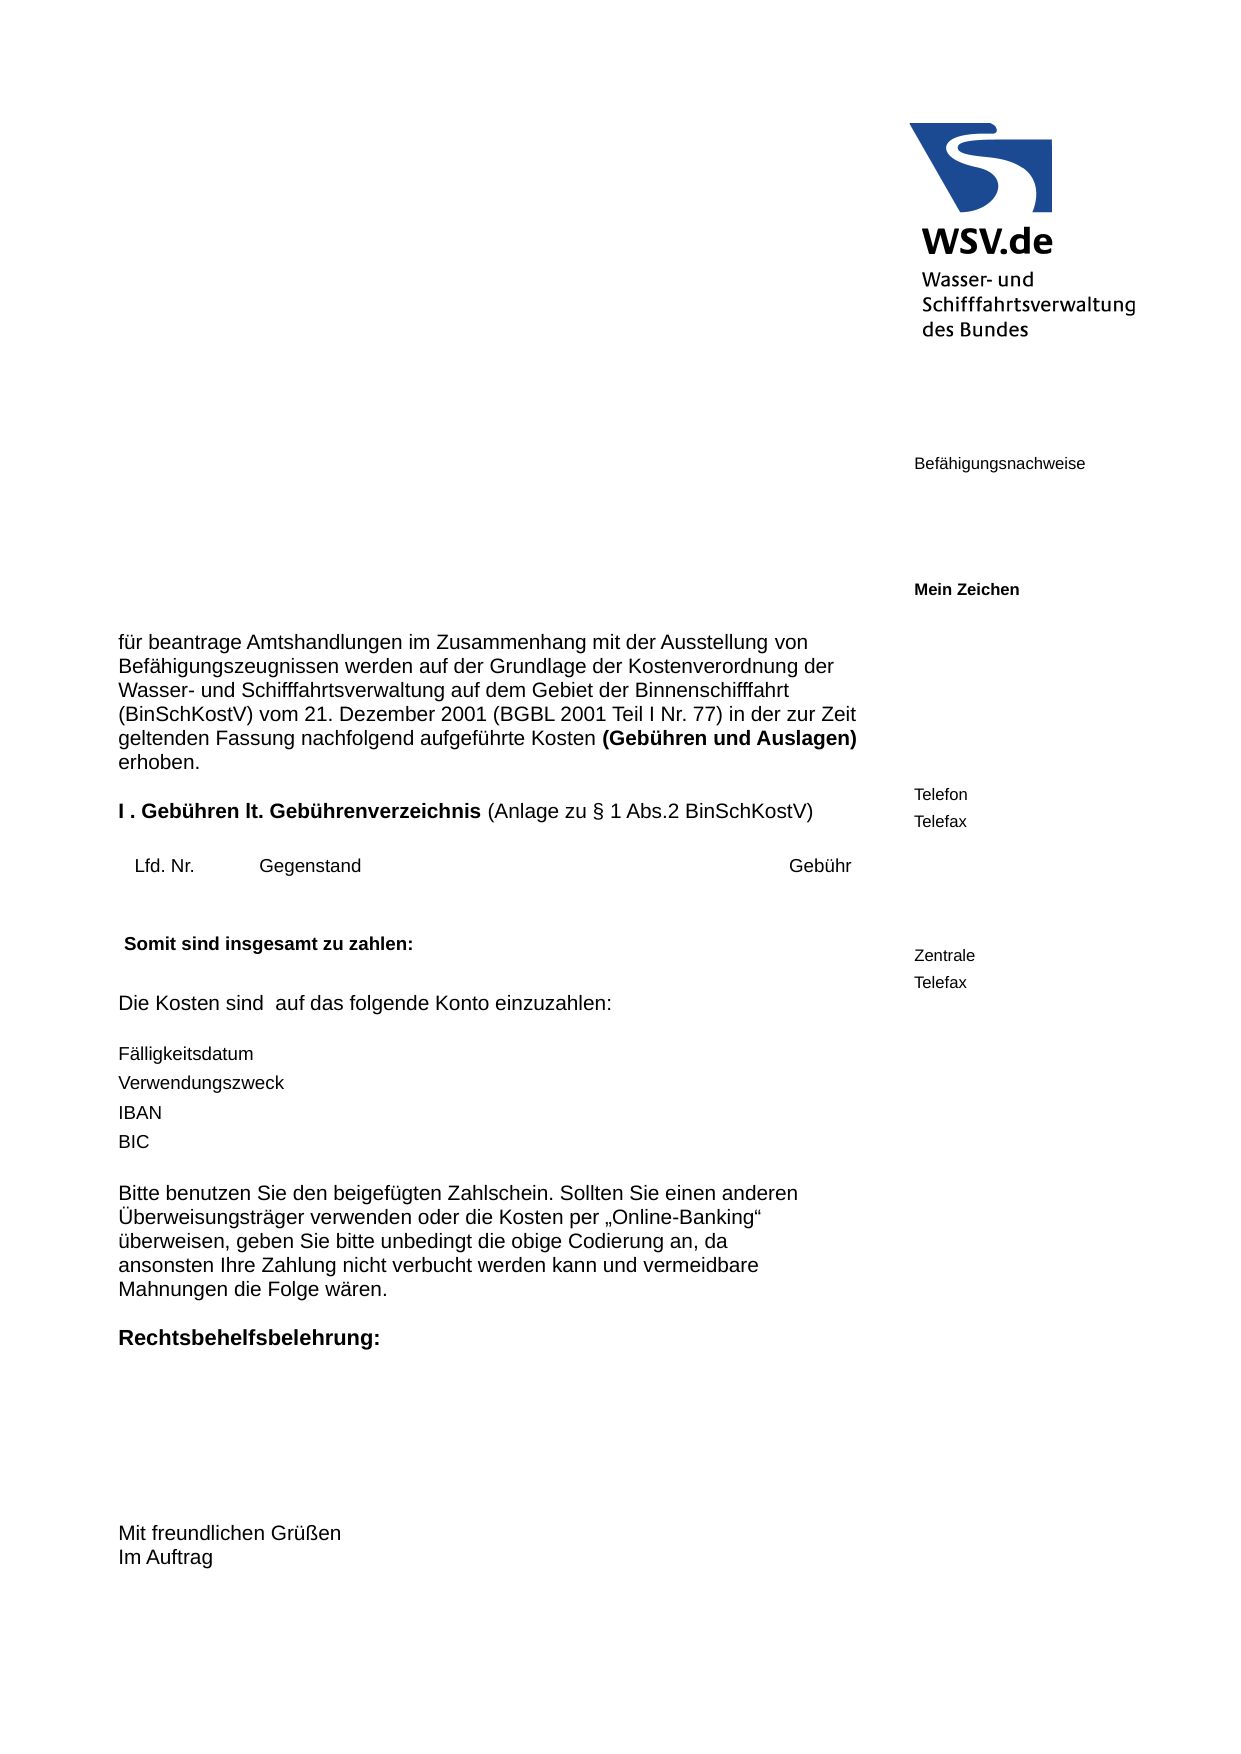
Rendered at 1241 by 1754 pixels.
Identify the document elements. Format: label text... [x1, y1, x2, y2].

text Rechtsbehelfsbelehrung: [118, 1325, 862, 1350]
text Die Kosten sind auf das folgende Konto einzuzahlen: [118, 991, 862, 1014]
text Mit freundlichen Grüßen [118, 1521, 862, 1545]
text I . Gebühren lt. Gebührenverzeichnis (Anlage zu § 1 Abs.2 BinSchKostV) [118, 799, 862, 823]
text Mahnungen die Folge wären. [118, 1277, 862, 1301]
table_cell [248, 882, 748, 923]
table_cell IBAN [118, 1098, 323, 1127]
text ansonsten Ihre Zahlung nicht verbucht werden kann und vermeidbare [118, 1253, 862, 1277]
text für beantrage Amtshandlungen im Zusammenhang mit der Ausstellung von Befähigungszeugnissen werden auf der Grundlage der Kostenverordnung der Wasser- und Schifffahrtsverwaltung auf dem Gebiet der Binnenschifffahrt (BinSchKostV) vom 21. Dezember 2001 (BGBL 2001 Teil I Nr. 77) in der zur Zeit geltenden Fassung nachfolgend aufgeführte Kosten (Gebühren und Auslagen) erhoben. [118, 630, 862, 774]
text Im Auftrag [118, 1545, 862, 1569]
table_cell [748, 923, 862, 964]
text Überweisungsträger verwenden oder die Kosten per „Online-Banking“ überweisen, geben Sie bitte unbedingt die obige Codierung an, da [118, 1205, 862, 1253]
table_header [856, 1039, 862, 1068]
table_cell [748, 882, 862, 923]
table_cell Verwendungszweck [118, 1068, 323, 1098]
table_cell [856, 1068, 862, 1098]
text Zentrale [909, 942, 983, 969]
text Telefax [909, 808, 983, 834]
table_cell Somit sind insgesamt zu zahlen: [118, 923, 748, 964]
table_header Fälligkeitsdatum [118, 1039, 323, 1068]
picture [909, 123, 1135, 337]
table_header Gebühr [748, 849, 862, 882]
text Telefon [909, 781, 983, 808]
table_cell [856, 1128, 862, 1157]
table_cell BIC [118, 1128, 323, 1157]
table_cell [118, 882, 248, 923]
text Bitte benutzen Sie den beigefügten Zahlschein. Sollten Sie einen anderen [118, 1181, 862, 1205]
table_cell [856, 1098, 862, 1127]
text Telefax [909, 969, 983, 996]
table_header Lfd. Nr. [118, 849, 248, 882]
table_header Gegenstand [248, 849, 748, 882]
text Mein Zeichen [909, 577, 1175, 599]
text Befähigungsnachweise [909, 451, 1175, 473]
